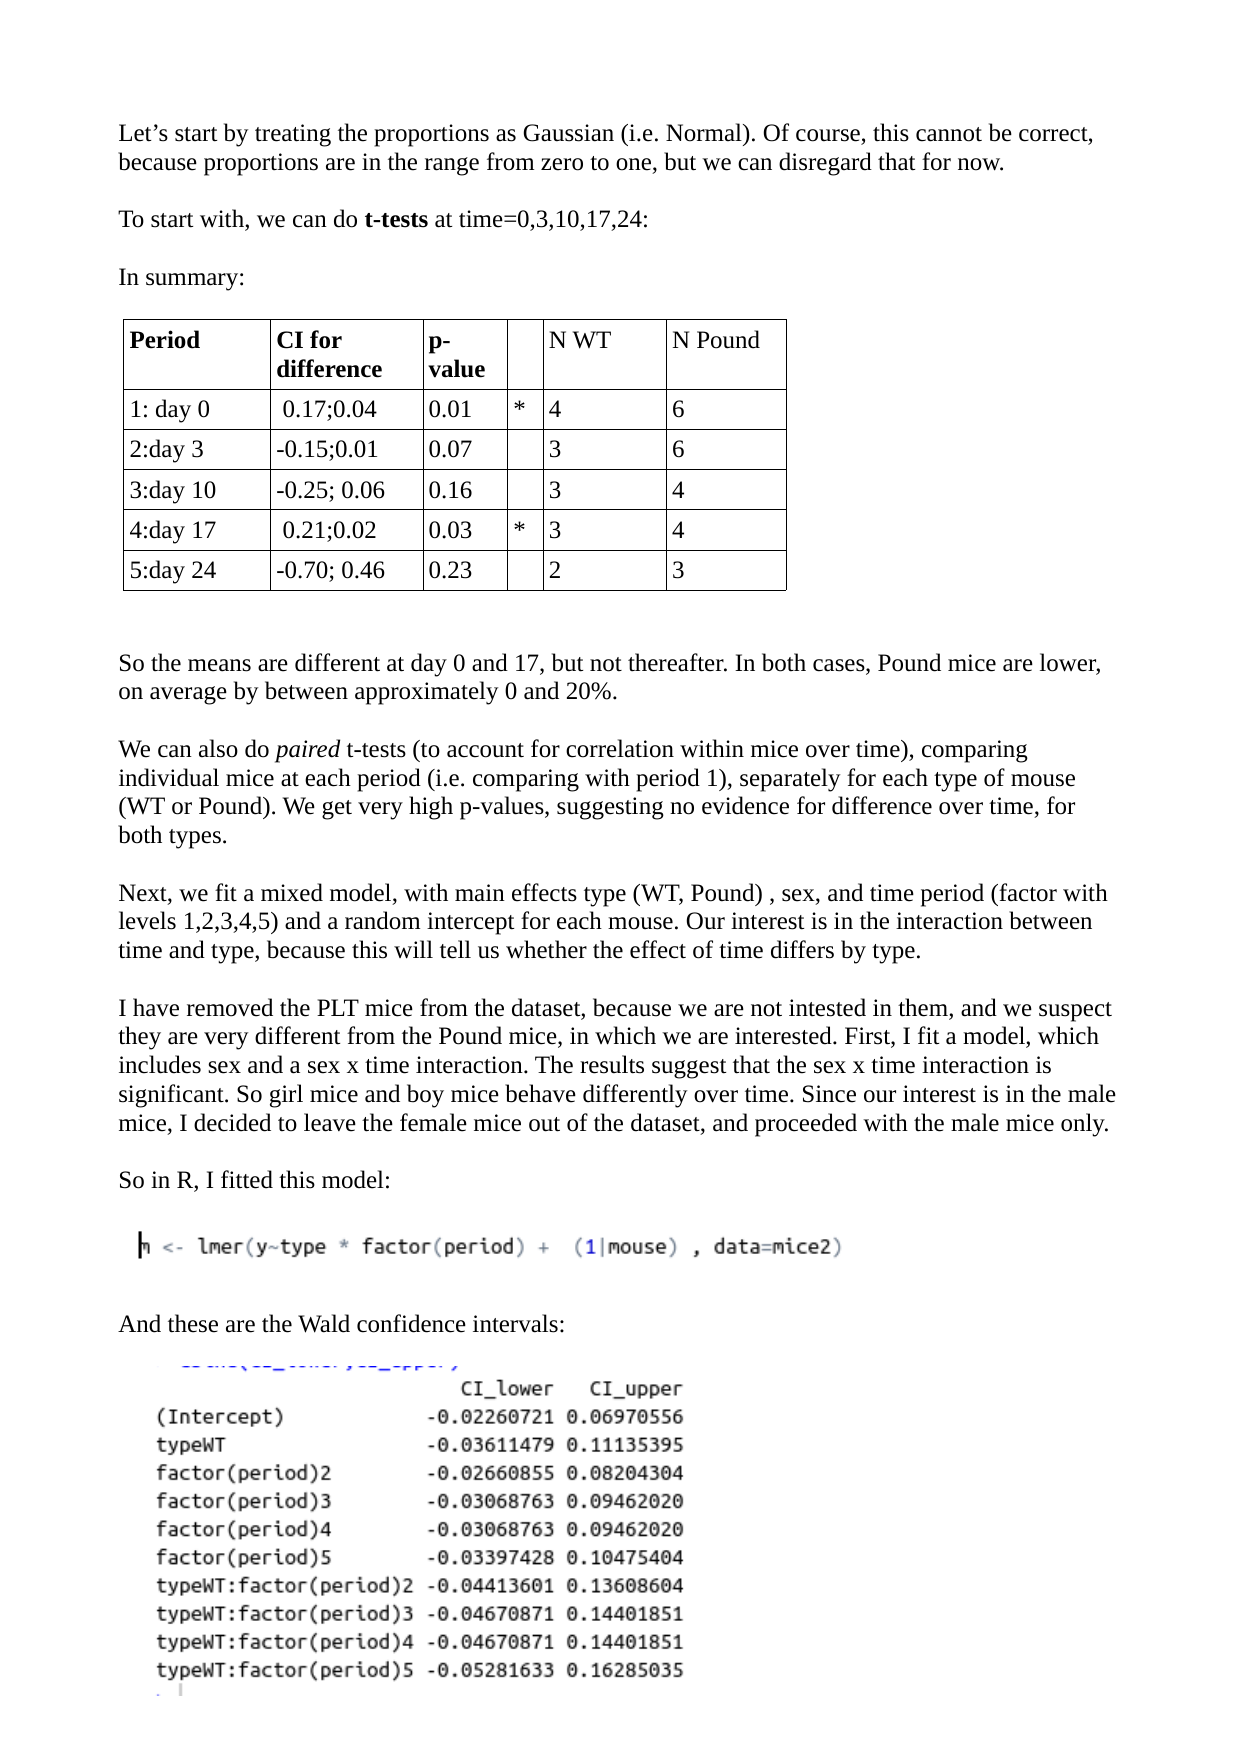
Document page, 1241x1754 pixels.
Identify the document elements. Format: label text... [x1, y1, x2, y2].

text So in R, I fitted this model: [118, 1165, 1122, 1194]
table_cell 4 [544, 390, 666, 429]
table_cell -0.25; 0.06 [271, 470, 423, 509]
table_header N WT [544, 320, 666, 388]
table_cell 0.17;0.04 [271, 390, 423, 429]
table_cell [508, 470, 543, 509]
table_cell 4 [667, 510, 786, 550]
picture [148, 1366, 738, 1696]
table_cell [508, 551, 543, 590]
table_cell 0.01 [424, 390, 507, 429]
text Next, we fit a mixed model, with main effects type (WT, Pound) , sex, and time period (factor with levels 1,2,3,4,5) and a random intercept for each mouse. Our interest is in the interaction between time and type, because this will tell us whether the effect of time differs by type. [118, 878, 1122, 964]
table_cell [508, 430, 543, 469]
text And these are the Wald confidence intervals: [118, 1309, 1122, 1338]
text In summary: [118, 262, 1122, 291]
table_cell 4:day 17 [124, 510, 270, 550]
table_cell 2:day 3 [124, 430, 270, 469]
table_cell 3:day 10 [124, 470, 270, 509]
table_cell 3 [667, 551, 786, 590]
text I have removed the PLT mice from the dataset, because we are not intested in them, and we suspect they are very different from the Pound mice, in which we are interested. First, I fit a model, which includes sex and a sex x time interaction. The results suggest that the sex x time interaction is significant. So girl mice and boy mice behave differently over time. Since our interest is in the male mice, I decided to leave the female mice out of the dataset, and proceeded with the male mice only. [118, 993, 1122, 1136]
text So the means are different at day 0 and 17, but not thereafter. In both cases, Pound mice are lower, on average by between approximately 0 and 20%. [118, 648, 1122, 705]
table_cell 0.03 [424, 510, 507, 550]
table_cell -0.70; 0.46 [271, 551, 423, 590]
table_cell 0.16 [424, 470, 507, 509]
table_cell 0.23 [424, 551, 507, 590]
table_cell -0.15;0.01 [271, 430, 423, 469]
table_header Period [124, 320, 270, 388]
table_cell 5:day 24 [124, 551, 270, 590]
text To start with, we can do t-tests at time=0,3,10,17,24: [118, 204, 1122, 233]
table_cell 2 [544, 551, 666, 590]
table_cell 6 [667, 430, 786, 469]
table_cell 3 [544, 470, 666, 509]
table_header p-value [424, 320, 507, 388]
picture [131, 1222, 873, 1278]
text We can also do paired t-tests (to account for correlation within mice over time), comparing individual mice at each period (i.e. comparing with period 1), separately for each type of mouse (WT or Pound). We get very high p-values, suggesting no evidence for difference over time, for both types. [118, 734, 1122, 849]
table_cell 0.21;0.02 [271, 510, 423, 550]
table_cell 0.07 [424, 430, 507, 469]
table_cell 3 [544, 430, 666, 469]
table_header N Pound [667, 320, 786, 388]
table_cell 4 [667, 470, 786, 509]
table_header [508, 320, 543, 388]
text Let’s start by treating the proportions as Gaussian (i.e. Normal). Of course, this cannot be correct, because proportions are in the range from zero to one, but we can disregard that for now. [118, 118, 1122, 176]
table_cell * [508, 390, 543, 429]
table_header CI for difference [271, 320, 423, 388]
table_cell 6 [667, 390, 786, 429]
table_cell 3 [544, 510, 666, 550]
table_cell 1: day 0 [124, 390, 270, 429]
table_cell * [508, 510, 543, 550]
